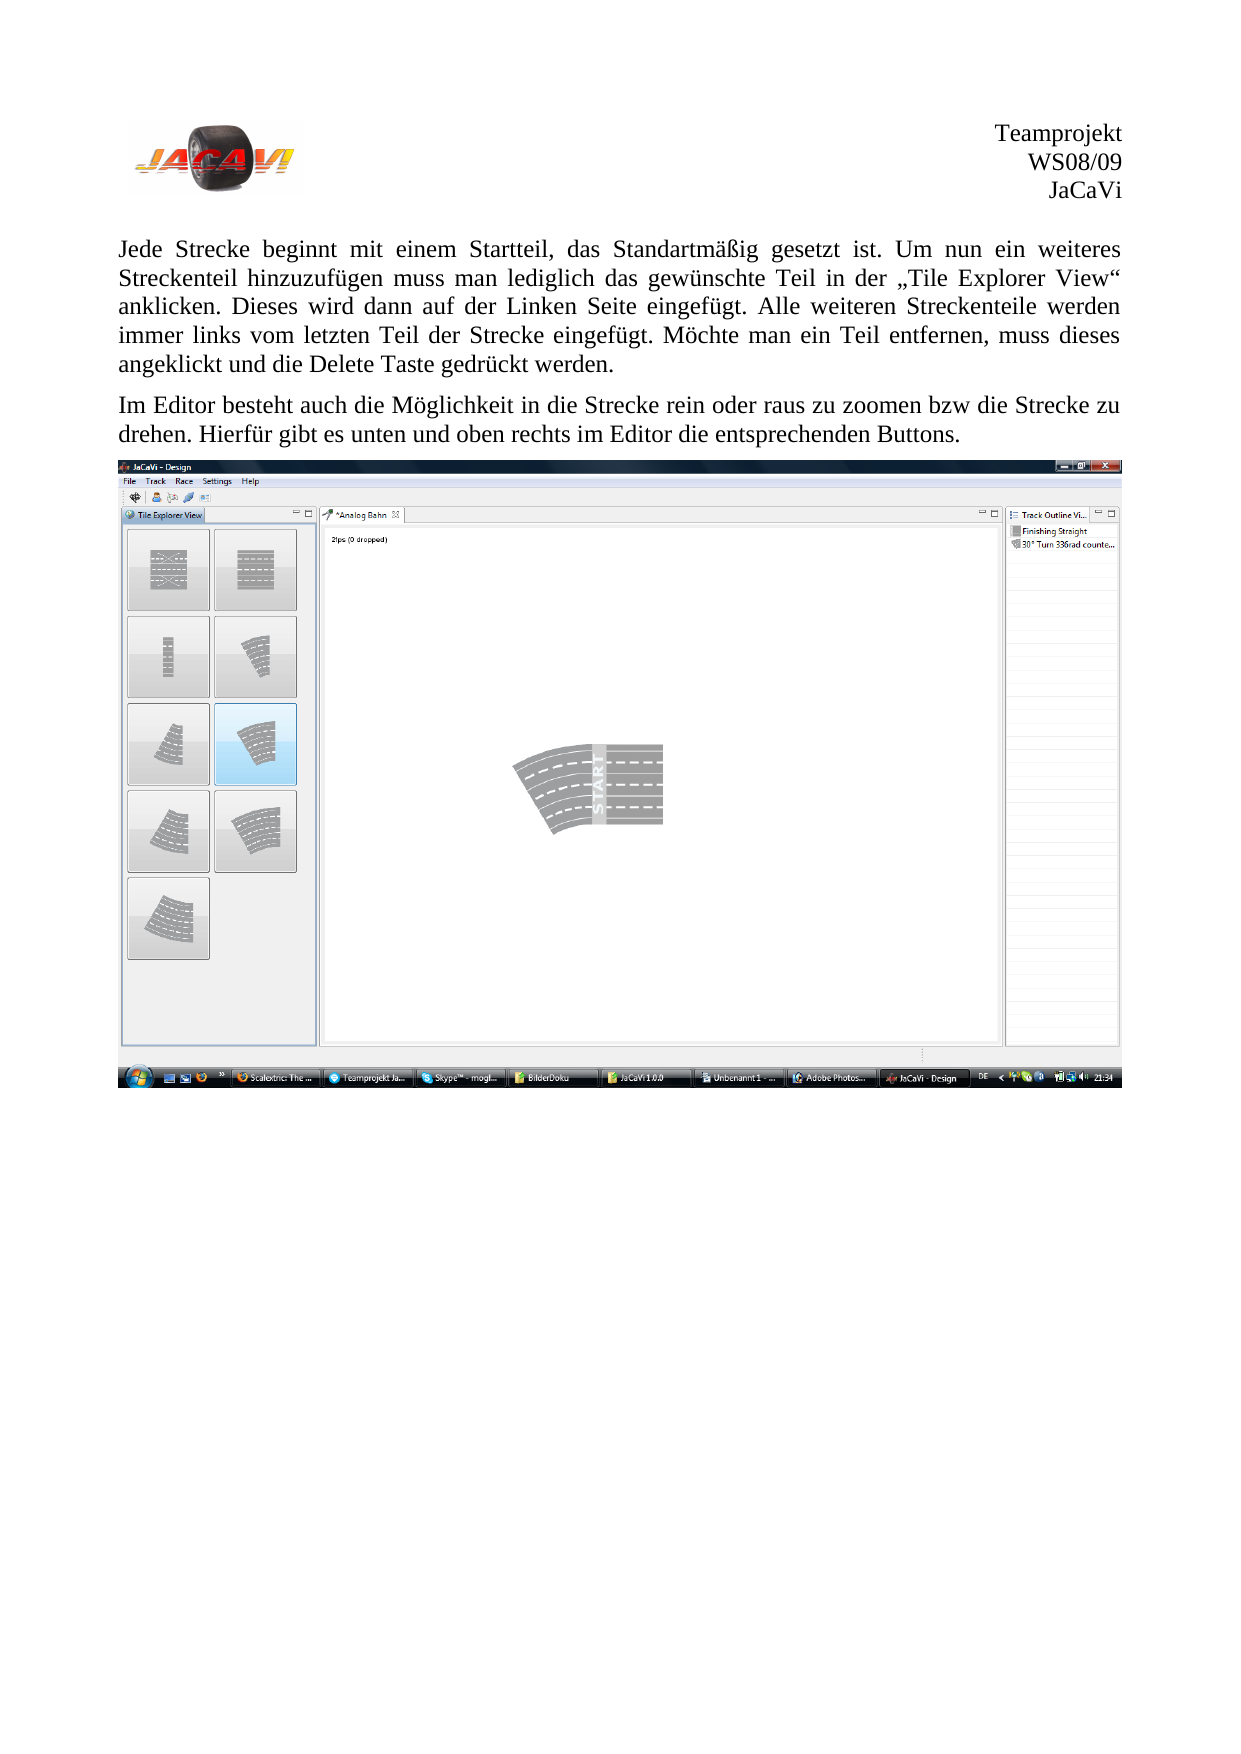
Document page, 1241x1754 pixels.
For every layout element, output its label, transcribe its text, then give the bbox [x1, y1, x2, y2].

text Im Editor besteht auch die Möglichkeit in die Strecke rein oder raus zu zoomen bzw die Strecke zu drehen. Hierfür gibt es unten und oben rechts im Editor die entsprechenden Buttons. [118, 390, 1122, 448]
picture [118, 460, 1122, 1088]
text Jede Strecke beginnt mit einem Startteil, das Standartmäßig gesetzt ist. Um nun ein weiteres Streckenteil hinzuzufügen muss man lediglich das gewünschte Teil in der „Tile Explorer View“ anklicken. Dieses wird dann auf der Linken Seite eingefügt. Alle weiteren Streckenteile werden immer links vom letzten Teil der Strecke eingefügt. Möchte man ein Teil entfernen, muss dieses angeklickt und die Delete Taste gedrückt werden. [118, 234, 1122, 378]
picture [128, 120, 307, 195]
